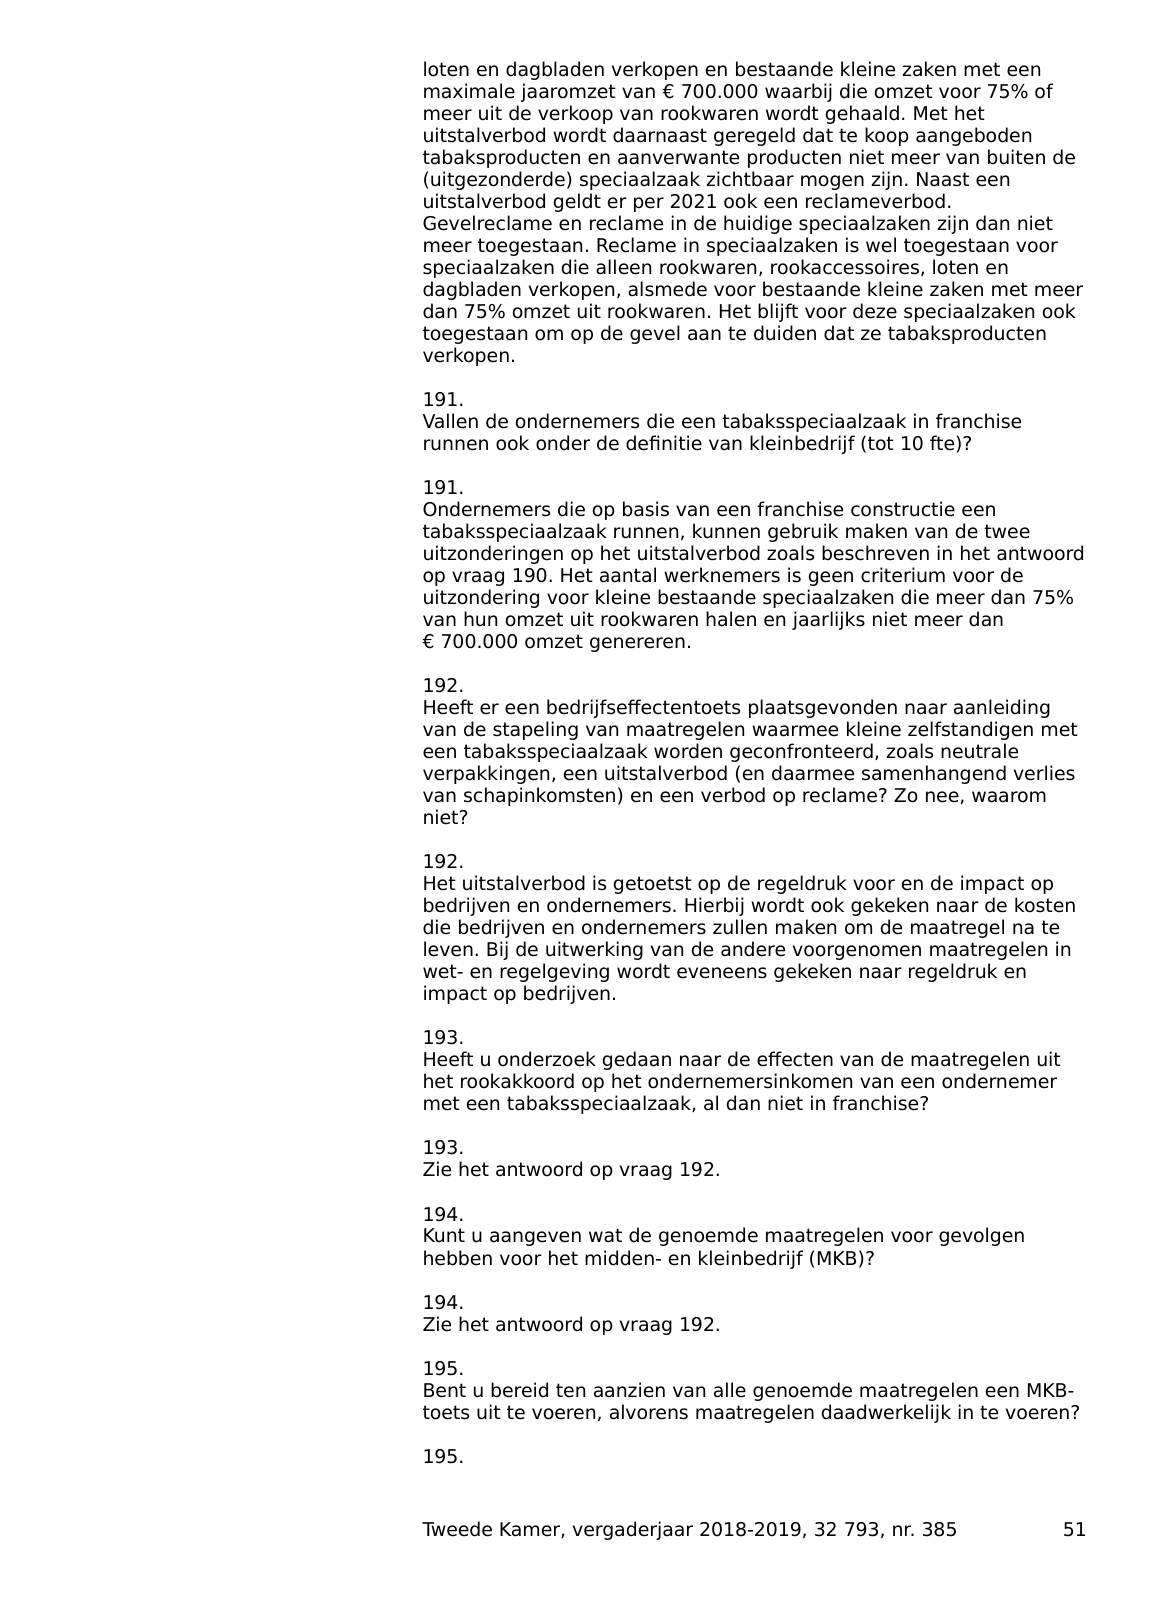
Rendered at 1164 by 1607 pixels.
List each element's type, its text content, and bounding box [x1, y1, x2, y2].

text Vallen de ondernemers die een tabaksspeciaalzaak in franchise runnen ook onder de definitie van kleinbedrijf (tot 10 fte)? [422, 411, 1087, 455]
text Heeft er een bedrijfseffectentoets plaatsgevonden naar aanleiding van de stapeling van maatregelen waarmee kleine zelfstandigen met een tabaksspeciaalzaak worden geconfronteerd, zoals neutrale verpakkingen, een uitstalverbod (en daarmee samenhangend verlies van schapinkomsten) en een verbod op reclame? Zo nee, waarom niet? [422, 697, 1087, 829]
text 191. [422, 389, 1087, 411]
text 191. [422, 477, 1087, 499]
text 192. [422, 851, 1087, 873]
text Kunt u aangeven wat de genoemde maatregelen voor gevolgen hebben voor het midden- en kleinbedrijf (MKB)? [422, 1225, 1087, 1269]
text Heeft u onderzoek gedaan naar de effecten van de maatregelen uit het rookakkoord op het ondernemersinkomen van een ondernemer met een tabaksspeciaalzaak, al dan niet in franchise? [422, 1049, 1087, 1115]
text 192. [422, 675, 1087, 697]
text Het uitstalverbod is getoetst op de regeldruk voor en de impact op bedrijven en ondernemers. Hierbij wordt ook gekeken naar de kosten die bedrijven en ondernemers zullen maken om de maatregel na te leven. Bij de uitwerking van de andere voorgenomen maatregelen in wet- en regelgeving wordt eveneens gekeken naar regeldruk en impact op bedrijven. [422, 873, 1087, 1005]
text 193. [422, 1027, 1087, 1049]
text Zie het antwoord op vraag 192. [422, 1159, 1087, 1181]
text Ondernemers die op basis van een franchise constructie een tabaksspeciaalzaak runnen, kunnen gebruik maken van de twee uitzonderingen op het uitstalverbod zoals beschreven in het antwoord op vraag 190. Het aantal werknemers is geen criterium voor de uitzondering voor kleine bestaande speciaalzaken die meer dan 75% van hun omzet uit rookwaren halen en jaarlijks niet meer dan € 700.000 omzet genereren. [422, 499, 1087, 653]
text loten en dagbladen verkopen en bestaande kleine zaken met een maximale jaaromzet van € 700.000 waarbij die omzet voor 75% of meer uit de verkoop van rookwaren wordt gehaald. Met het uitstalverbod wordt daarnaast geregeld dat te koop aangeboden tabaksproducten en aanverwante producten niet meer van buiten de (uitgezonderde) speciaalzaak zichtbaar mogen zijn. Naast een uitstalverbod geldt er per 2021 ook een reclameverbod. Gevelreclame en reclame in de huidige speciaalzaken zijn dan niet meer toegestaan. Reclame in speciaalzaken is wel toegestaan voor speciaalzaken die alleen rookwaren, rookaccessoires, loten en dagbladen verkopen, alsmede voor bestaande kleine zaken met meer dan 75% omzet uit rookwaren. Het blijft voor deze speciaalzaken ook toegestaan om op de gevel aan te duiden dat ze tabaksproducten verkopen. [422, 59, 1087, 367]
text 194. [422, 1203, 1087, 1225]
text Bent u bereid ten aanzien van alle genoemde maatregelen een MKB-toets uit te voeren, alvorens maatregelen daadwerkelijk in te voeren? [422, 1380, 1087, 1424]
text 195. [422, 1446, 1087, 1468]
text 195. [422, 1358, 1087, 1380]
text 193. [422, 1137, 1087, 1159]
text 194. [422, 1292, 1087, 1313]
text Zie het antwoord op vraag 192. [422, 1313, 1087, 1336]
